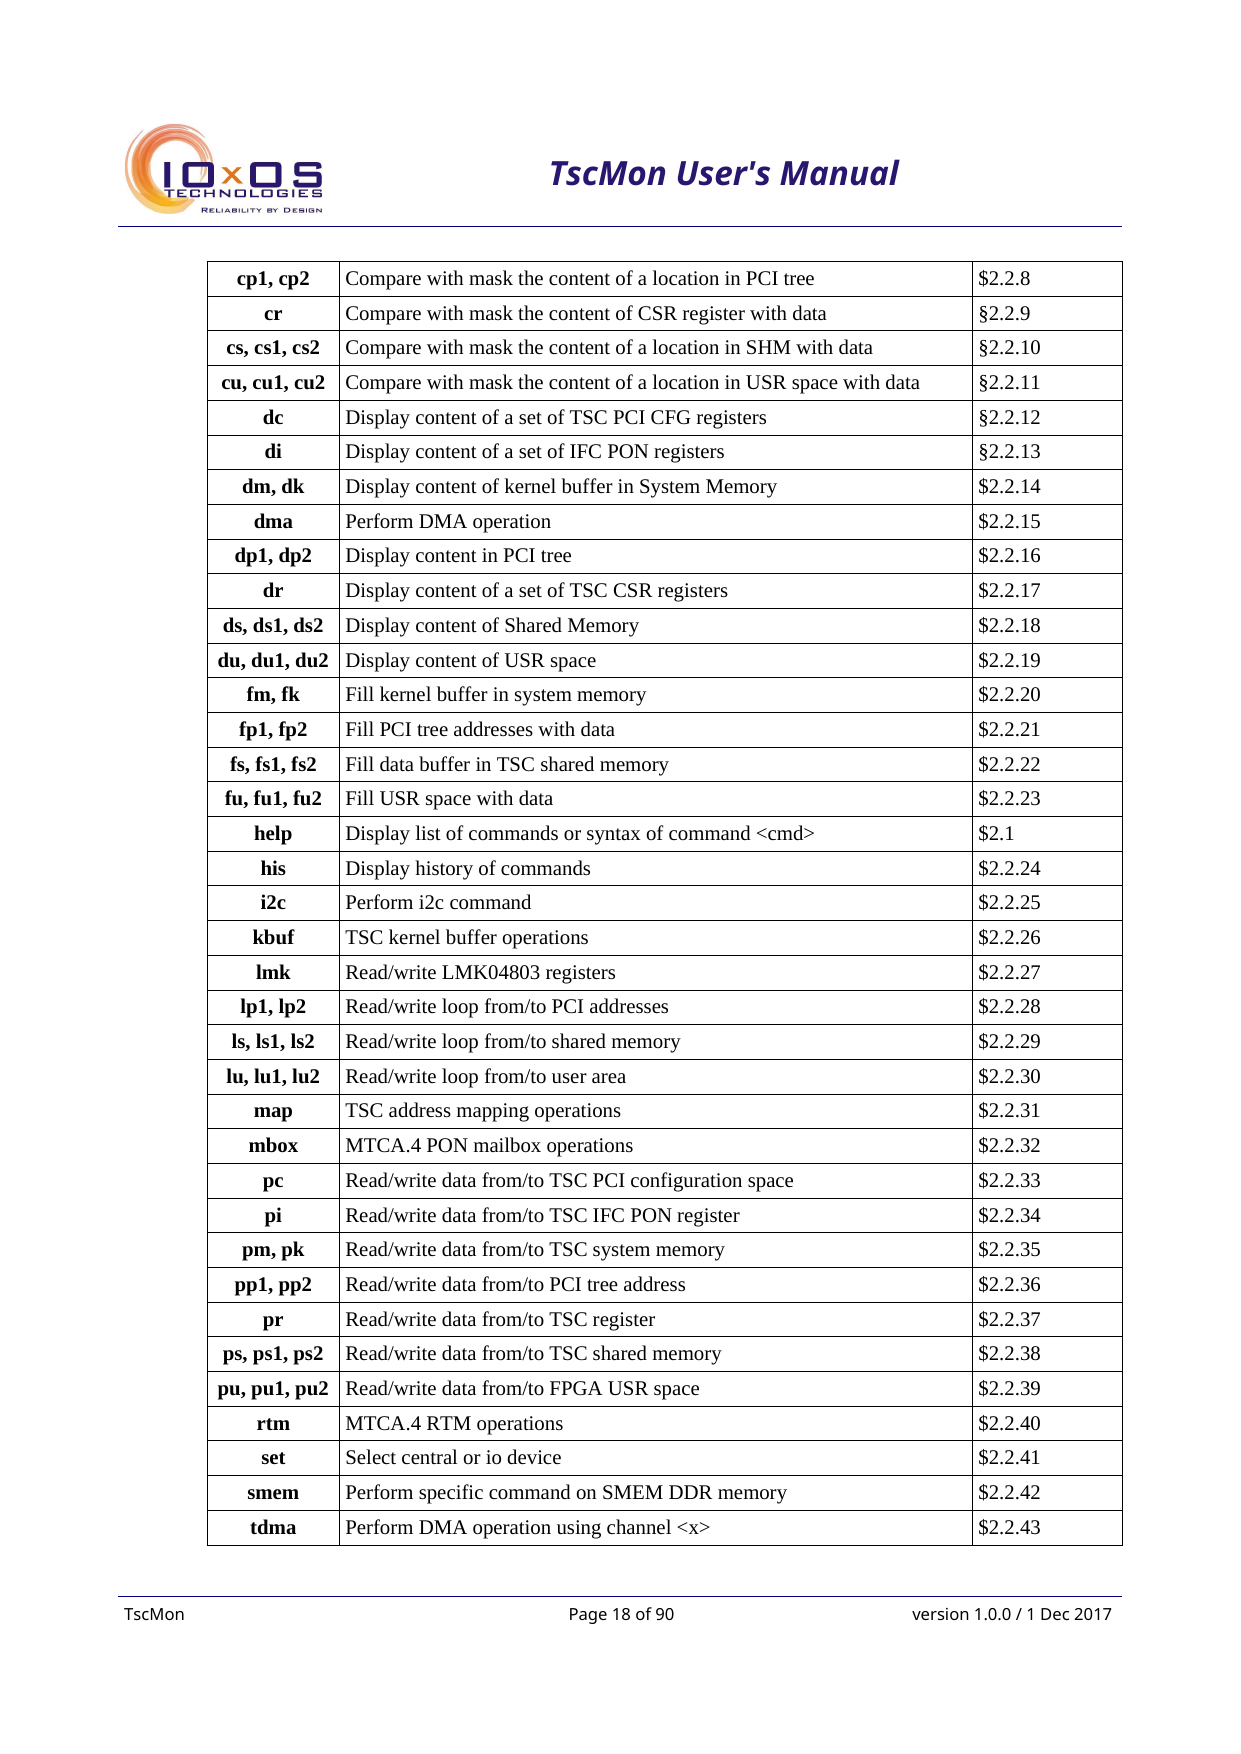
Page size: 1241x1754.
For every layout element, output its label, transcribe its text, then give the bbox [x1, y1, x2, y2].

table_cell pp1, pp2 [208, 1268, 339, 1302]
table_cell $2.2.36 [973, 1268, 1122, 1302]
table_cell Read/write loop from/to user area [340, 1060, 972, 1093]
table_cell map [208, 1095, 339, 1128]
table_cell smem [208, 1476, 339, 1510]
table_cell $2.2.42 [973, 1476, 1122, 1510]
picture [123, 123, 323, 217]
table_cell $2.2.29 [973, 1025, 1122, 1059]
table_cell $2.2.15 [973, 505, 1122, 538]
table_cell kbuf [208, 921, 339, 955]
table_cell ls, ls1, ls2 [208, 1025, 339, 1059]
table_cell $2.2.30 [973, 1060, 1122, 1093]
table_cell Read/write data from/to TSC register [340, 1303, 972, 1336]
table_cell dr [208, 574, 339, 608]
table_cell MTCA.4 RTM operations [340, 1407, 972, 1440]
table_cell Read/write loop from/to PCI addresses [340, 991, 972, 1024]
table_cell dma [208, 505, 339, 538]
table_cell Compare with mask the content of a location in PCI tree [340, 262, 972, 296]
table_cell $2.2.34 [973, 1199, 1122, 1232]
table_cell Perform i2c command [340, 886, 972, 920]
table_cell Display content of a set of TSC CSR registers [340, 574, 972, 608]
table_cell fs, fs1, fs2 [208, 748, 339, 781]
table_cell Display list of commands or syntax of command <cmd> [340, 817, 972, 851]
table_cell ps, ps1, ps2 [208, 1337, 339, 1371]
table_cell tdma [208, 1511, 339, 1544]
table_cell $2.2.27 [973, 956, 1122, 989]
table_cell dm, dk [208, 470, 339, 504]
table_cell $2.2.40 [973, 1407, 1122, 1440]
table_cell $2.2.26 [973, 921, 1122, 955]
table_cell Fill USR space with data [340, 782, 972, 816]
table_cell $2.2.16 [973, 540, 1122, 573]
table_cell cs, cs1, cs2 [208, 331, 339, 365]
table_cell pi [208, 1199, 339, 1232]
table_cell $2.2.39 [973, 1372, 1122, 1406]
table_cell Display history of commands [340, 852, 972, 885]
table_cell lu, lu1, lu2 [208, 1060, 339, 1093]
table_cell Display content of kernel buffer in System Memory [340, 470, 972, 504]
table_cell cr [208, 297, 339, 330]
table_cell $2.2.17 [973, 574, 1122, 608]
table_cell Display content of a set of IFC PON registers [340, 436, 972, 469]
table_cell pc [208, 1164, 339, 1198]
table_cell $2.2.32 [973, 1129, 1122, 1163]
table_cell $2.2.43 [973, 1511, 1122, 1544]
table_cell Read/write data from/to TSC shared memory [340, 1337, 972, 1371]
table_cell cu, cu1, cu2 [208, 366, 339, 400]
table_cell di [208, 436, 339, 469]
table_cell $2.2.35 [973, 1233, 1122, 1267]
table_cell ds, ds1, ds2 [208, 609, 339, 643]
table_cell Perform specific command on SMEM DDR memory [340, 1476, 972, 1510]
table_cell TSC kernel buffer operations [340, 921, 972, 955]
table_cell $2.2.41 [973, 1441, 1122, 1475]
table_cell pm, pk [208, 1233, 339, 1267]
table_cell help [208, 817, 339, 851]
table_cell $2.2.28 [973, 991, 1122, 1024]
table_cell $2.2.31 [973, 1095, 1122, 1128]
table_cell $2.2.14 [973, 470, 1122, 504]
table_cell Read/write data from/to TSC PCI configuration space [340, 1164, 972, 1198]
table_cell pu, pu1, pu2 [208, 1372, 339, 1406]
table_cell rtm [208, 1407, 339, 1440]
table_cell cp1, cp2 [208, 262, 339, 296]
table_cell $2.2.19 [973, 644, 1122, 677]
table_cell $2.2.25 [973, 886, 1122, 920]
table_cell TSC address mapping operations [340, 1095, 972, 1128]
table_cell $2.2.22 [973, 748, 1122, 781]
table_cell his [208, 852, 339, 885]
table_cell §2.2.11 [973, 366, 1122, 400]
table_cell $2.2.18 [973, 609, 1122, 643]
table_cell $2.1 [973, 817, 1122, 851]
table_cell Read/write LMK04803 registers [340, 956, 972, 989]
table_cell du, du1, du2 [208, 644, 339, 677]
table_cell Select central or io device [340, 1441, 972, 1475]
table_cell fm, fk [208, 678, 339, 712]
table_cell lmk [208, 956, 339, 989]
table_cell fp1, fp2 [208, 713, 339, 747]
table_cell set [208, 1441, 339, 1475]
table_cell dp1, dp2 [208, 540, 339, 573]
table_cell $2.2.21 [973, 713, 1122, 747]
table_cell Read/write data from/to PCI tree address [340, 1268, 972, 1302]
table_cell Read/write data from/to FPGA USR space [340, 1372, 972, 1406]
table_cell lp1, lp2 [208, 991, 339, 1024]
table_cell Read/write loop from/to shared memory [340, 1025, 972, 1059]
table_cell pr [208, 1303, 339, 1336]
table_cell Read/write data from/to TSC system memory [340, 1233, 972, 1267]
table_cell Read/write data from/to TSC IFC PON register [340, 1199, 972, 1232]
table_cell $2.2.33 [973, 1164, 1122, 1198]
table_cell Fill data buffer in TSC shared memory [340, 748, 972, 781]
table_cell $2.2.23 [973, 782, 1122, 816]
table_cell mbox [208, 1129, 339, 1163]
table_cell $2.2.37 [973, 1303, 1122, 1336]
table_cell §2.2.13 [973, 436, 1122, 469]
table_cell Compare with mask the content of a location in SHM with data [340, 331, 972, 365]
table_cell Perform DMA operation using channel <x> [340, 1511, 972, 1544]
table_cell Fill PCI tree addresses with data [340, 713, 972, 747]
table_cell $2.2.24 [973, 852, 1122, 885]
table_cell Display content in PCI tree [340, 540, 972, 573]
table_cell i2c [208, 886, 339, 920]
table_cell Display content of a set of TSC PCI CFG registers [340, 401, 972, 434]
table_cell Perform DMA operation [340, 505, 972, 538]
table_cell dc [208, 401, 339, 434]
table_cell Compare with mask the content of CSR register with data [340, 297, 972, 330]
table_cell $2.2.20 [973, 678, 1122, 712]
table_cell $2.2.38 [973, 1337, 1122, 1371]
table_cell §2.2.9 [973, 297, 1122, 330]
table_cell fu, fu1, fu2 [208, 782, 339, 816]
table_cell §2.2.10 [973, 331, 1122, 365]
table_cell Display content of USR space [340, 644, 972, 677]
table_cell §2.2.12 [973, 401, 1122, 434]
table_cell MTCA.4 PON mailbox operations [340, 1129, 972, 1163]
table_cell Fill kernel buffer in system memory [340, 678, 972, 712]
table_cell $2.2.8 [973, 262, 1122, 296]
table_cell Compare with mask the content of a location in USR space with data [340, 366, 972, 400]
table_cell Display content of Shared Memory [340, 609, 972, 643]
